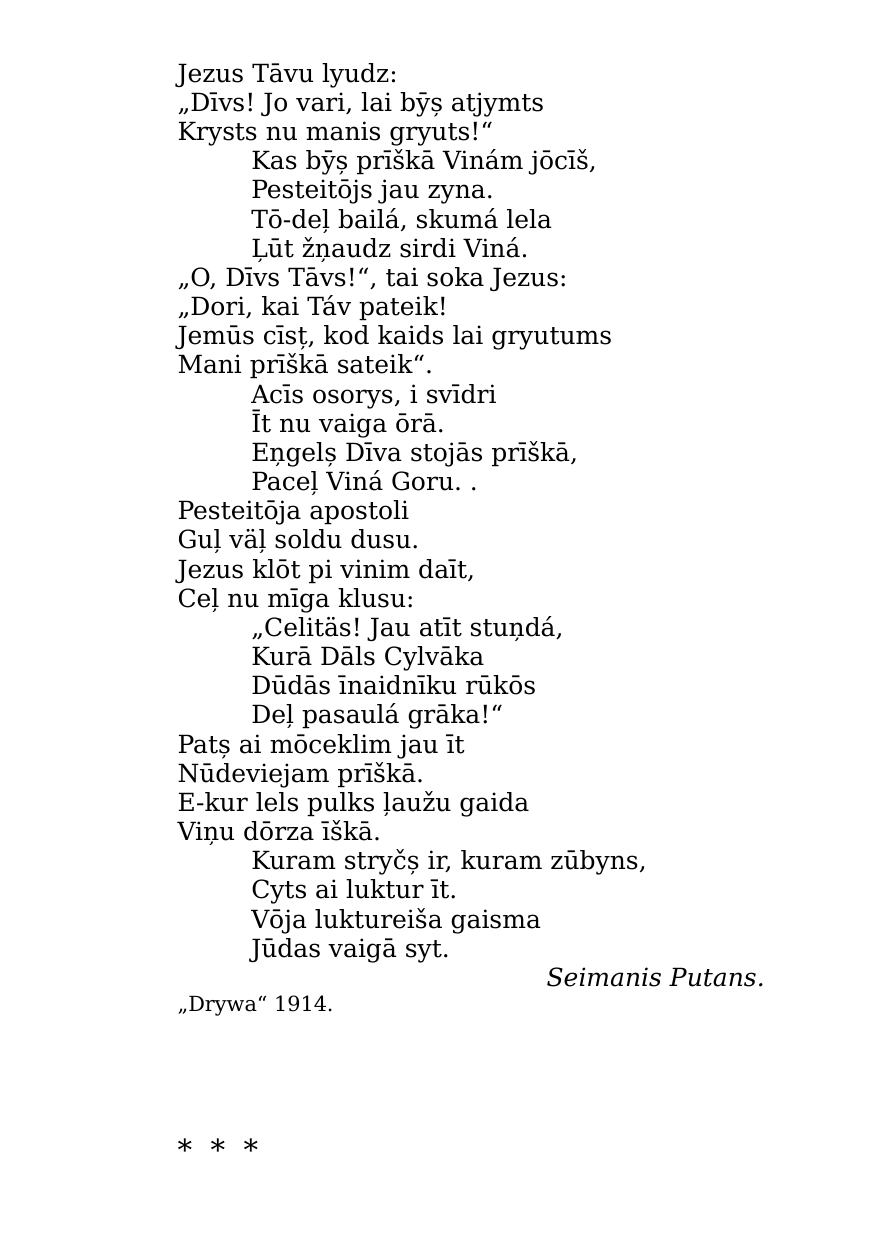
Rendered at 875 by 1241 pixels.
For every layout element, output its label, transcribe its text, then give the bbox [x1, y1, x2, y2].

text Vōja luktureiša gaisma [177, 905, 815, 934]
text Mani prīškā sateik“. [177, 351, 815, 380]
text Seimanis Putans. [177, 963, 815, 992]
text Kuram stryčș ir, kuram zūbyns, [177, 847, 815, 876]
text Viņu dōrza īškā. [177, 817, 815, 847]
text „Dori, kai Táv pateik! [177, 292, 815, 322]
text „Celitäs! Jau atīt stuņdá, [177, 613, 815, 642]
text Dūdās īnaidnīku rūkōs [177, 672, 815, 701]
text Kurā Dāls Cylvāka [177, 642, 815, 672]
text Deļ pasaulá grāka!“ [177, 701, 815, 730]
text Pesteitōja apostoli [177, 497, 815, 526]
text Ceļ nu mīga klusu: [177, 584, 815, 613]
text Pesteitōjs jau zyna. [177, 176, 815, 205]
text Ļūt žņaudz sirdi Viná. [177, 234, 815, 263]
text Guļ väļ soldu dusu. [177, 526, 815, 555]
text Nūdeviejam prīškā. [177, 759, 815, 788]
text Jemūs cīsț, kod kaids lai gryutums [177, 322, 815, 351]
text * * * [177, 1133, 815, 1167]
text „Drywa“ 1914. [177, 992, 815, 1017]
text Krysts nu manis gryuts!“ [177, 117, 815, 147]
text Īt nu vaiga ōrā. [177, 409, 815, 438]
text Acīs osorys, i svīdri [177, 380, 815, 409]
text Jezus klōt pi vinim daīt, [177, 555, 815, 584]
text Jezus Tāvu lyudz: [177, 59, 815, 88]
text Kas bȳș prīškā Vinám jōcīš, [177, 147, 815, 176]
text Tō-deļ bailá, skumá lela [177, 205, 815, 234]
text Eņgelș Dīva stojās prīškā, [177, 438, 815, 467]
text „Dīvs! Jo vari, lai bȳș atjymts [177, 88, 815, 117]
text E-kur lels pulks ļaužu gaida [177, 788, 815, 817]
text Cyts ai luktur īt. [177, 876, 815, 905]
text Jūdas vaigā syt. [177, 934, 815, 963]
text Paceļ Viná Goru. . [177, 467, 815, 497]
text Patș ai mōceklim jau īt [177, 730, 815, 759]
text „O, Dīvs Tāvs!“, tai soka Jezus: [177, 263, 815, 292]
